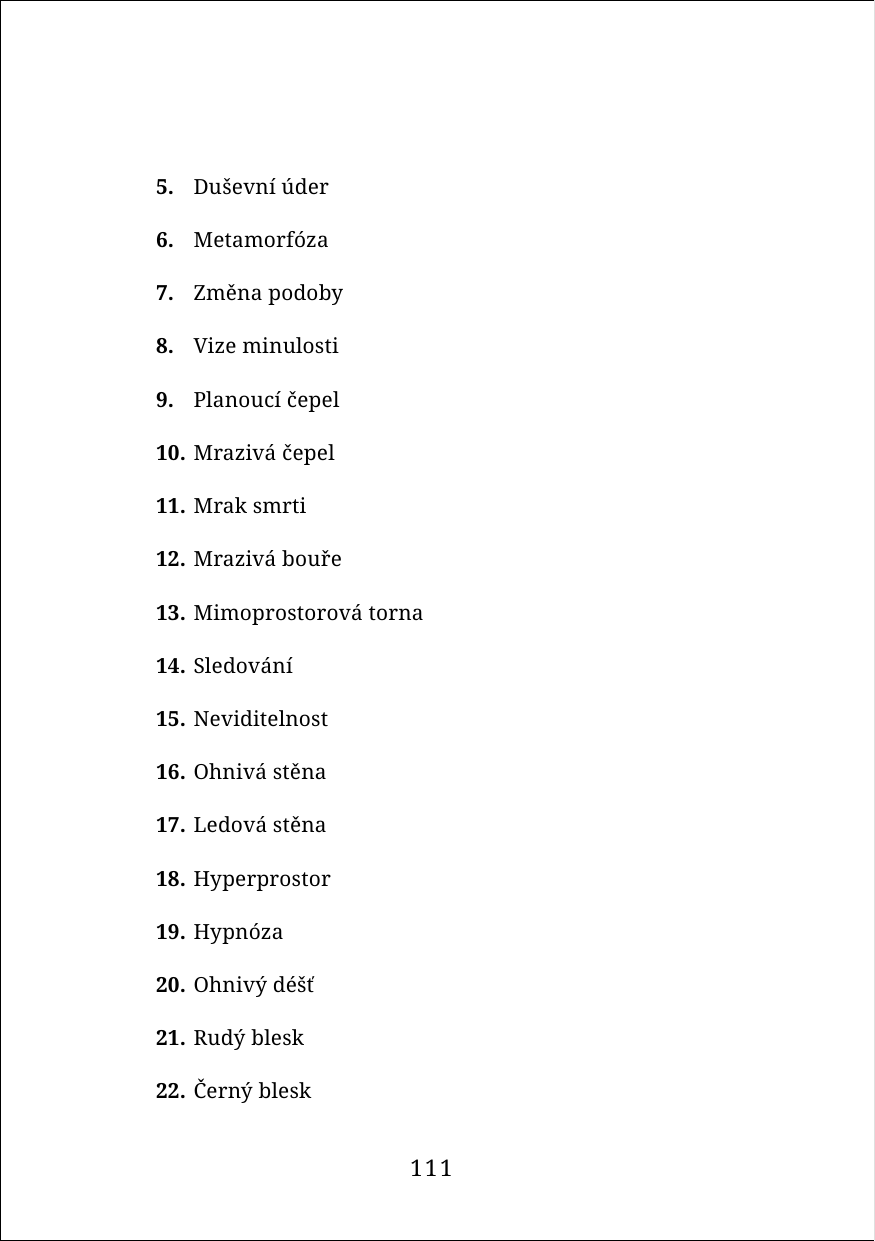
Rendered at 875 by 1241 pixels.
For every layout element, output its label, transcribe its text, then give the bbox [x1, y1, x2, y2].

list Mrak smrti [156, 491, 756, 519]
list Sledování [156, 651, 756, 679]
list Ohnivá stěna [156, 757, 756, 786]
list Hyperprostor [156, 864, 756, 892]
list Rudý blesk [156, 1023, 756, 1052]
list Mrazivá bouře [156, 544, 756, 573]
list Ledová stěna [156, 811, 756, 839]
list Mrazivá čepel [156, 438, 756, 466]
list Ohnivý déšť [156, 970, 756, 999]
list Neviditelnost [156, 704, 756, 732]
list Mimoprostorová torna [156, 598, 756, 626]
list Černý blesk [156, 1077, 756, 1105]
list Změna podoby [156, 278, 756, 307]
list Metamorfóza [156, 225, 756, 253]
list Duševní úder [156, 172, 756, 200]
list Planoucí čepel [156, 385, 756, 413]
list Vize minulosti [156, 331, 756, 360]
list Hypnóza [156, 917, 756, 945]
